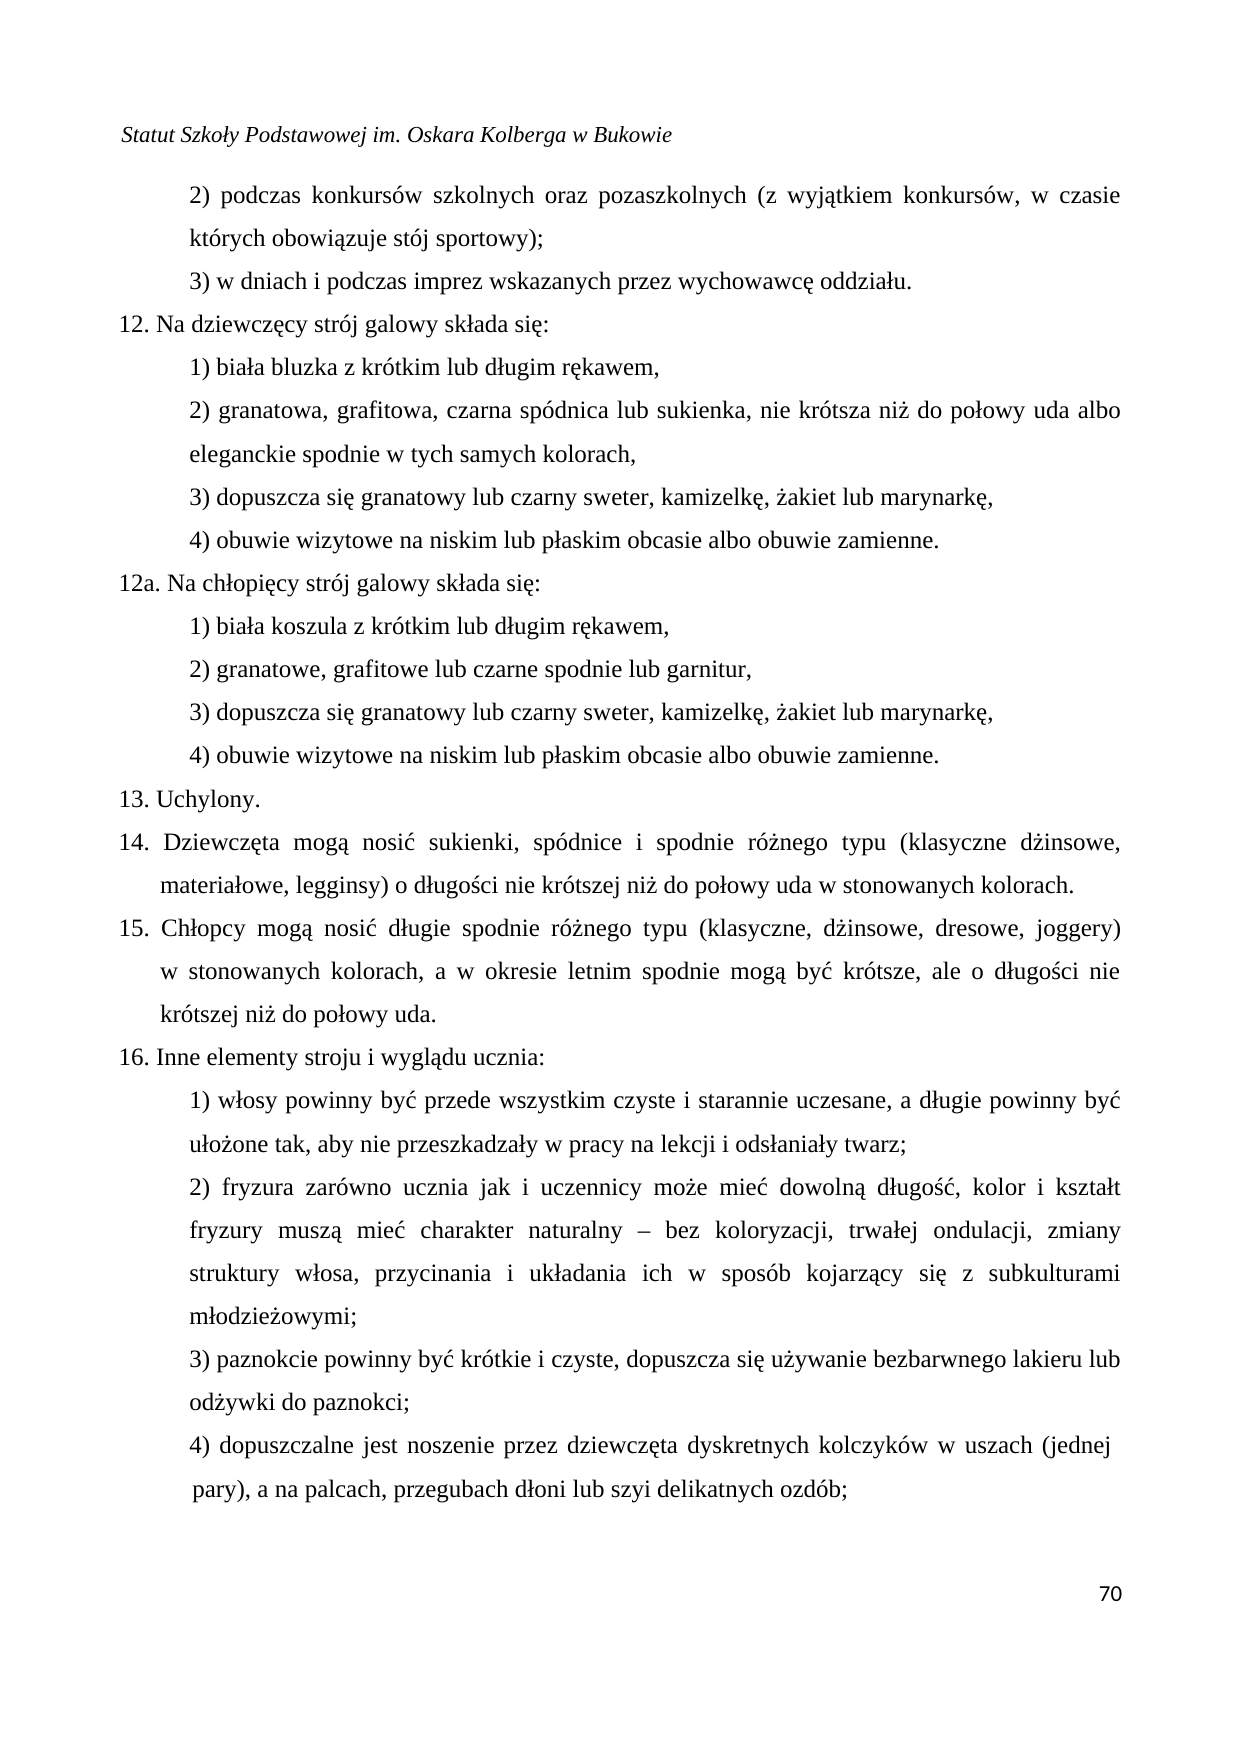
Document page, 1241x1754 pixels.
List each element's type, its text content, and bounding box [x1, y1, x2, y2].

text 16. Inne elementy stroju i wyglądu ucznia: [118, 1042, 1122, 1071]
text 12. Na dziewczęcy strój galowy składa się: [118, 309, 1122, 338]
text 12a. Na chłopięcy strój galowy składa się: [118, 568, 1122, 597]
text 4) dopuszczalne jest noszenie przez dziewczęta dyskretnych kolczyków w uszach (jednej pary), a na palcach, przegubach dłoni lub szyi delikatnych ozdób; [154, 1431, 1122, 1502]
text 1) biała koszula z krótkim lub długim rękawem, [189, 611, 1122, 640]
text 2) fryzura zarówno ucznia jak i uczennicy może mieć dowolną długość, kolor i kształt fryzury muszą mieć charakter naturalny – bez koloryzacji, trwałej ondulacji, zmiany struktury włosa, przycinania i układania ich w sposób kojarzący się z subkulturami młodzieżowymi; [154, 1172, 1122, 1330]
text 1) włosy powinny być przede wszystkim czyste i starannie uczesane, a długie powinny być ułożone tak, aby nie przeszkadzały w pracy na lekcji i odsłaniały twarz; [154, 1086, 1122, 1157]
text 4) obuwie wizytowe na niskim lub płaskim obcasie albo obuwie zamienne. [118, 741, 1122, 769]
text 4) obuwie wizytowe na niskim lub płaskim obcasie albo obuwie zamienne. [118, 525, 1122, 554]
text 1) biała bluzka z krótkim lub długim rękawem, [189, 352, 1122, 381]
text 3) paznokcie powinny być krótkie i czyste, dopuszcza się używanie bezbarwnego lakieru lub odżywki do paznokci; [154, 1344, 1122, 1416]
text 14. Dziewczęta mogą nosić sukienki, spódnice i spodnie różnego typu (klasyczne dżinsowe, materiałowe, legginsy) o długości nie krótszej niż do połowy uda w stonowanych kolorach. [118, 827, 1122, 899]
text 3) dopuszcza się granatowy lub czarny sweter, kamizelkę, żakiet lub marynarkę, [189, 482, 1122, 511]
text 3) w dniach i podczas imprez wskazanych przez wychowawcę oddziału. [189, 266, 1122, 295]
text 13. Uchylony. [118, 784, 1122, 812]
text 2) podczas konkursów szkolnych oraz pozaszkolnych (z wyjątkiem konkursów, w czasie których obowiązuje stój sportowy); [189, 180, 1122, 252]
text 3) dopuszcza się granatowy lub czarny sweter, kamizelkę, żakiet lub marynarkę, [189, 697, 1122, 726]
text 2) granatowa, grafitowa, czarna spódnica lub sukienka, nie krótsza niż do połowy uda albo eleganckie spodnie w tych samych kolorach, [189, 396, 1122, 467]
text 2) granatowe, grafitowe lub czarne spodnie lub garnitur, [189, 654, 1122, 683]
text 15. Chłopcy mogą nosić długie spodnie różnego typu (klasyczne, dżinsowe, dresowe, joggery) w stonowanych kolorach, a w okresie letnim spodnie mogą być krótsze, ale o długości nie krótszej niż do połowy uda. [118, 913, 1122, 1028]
